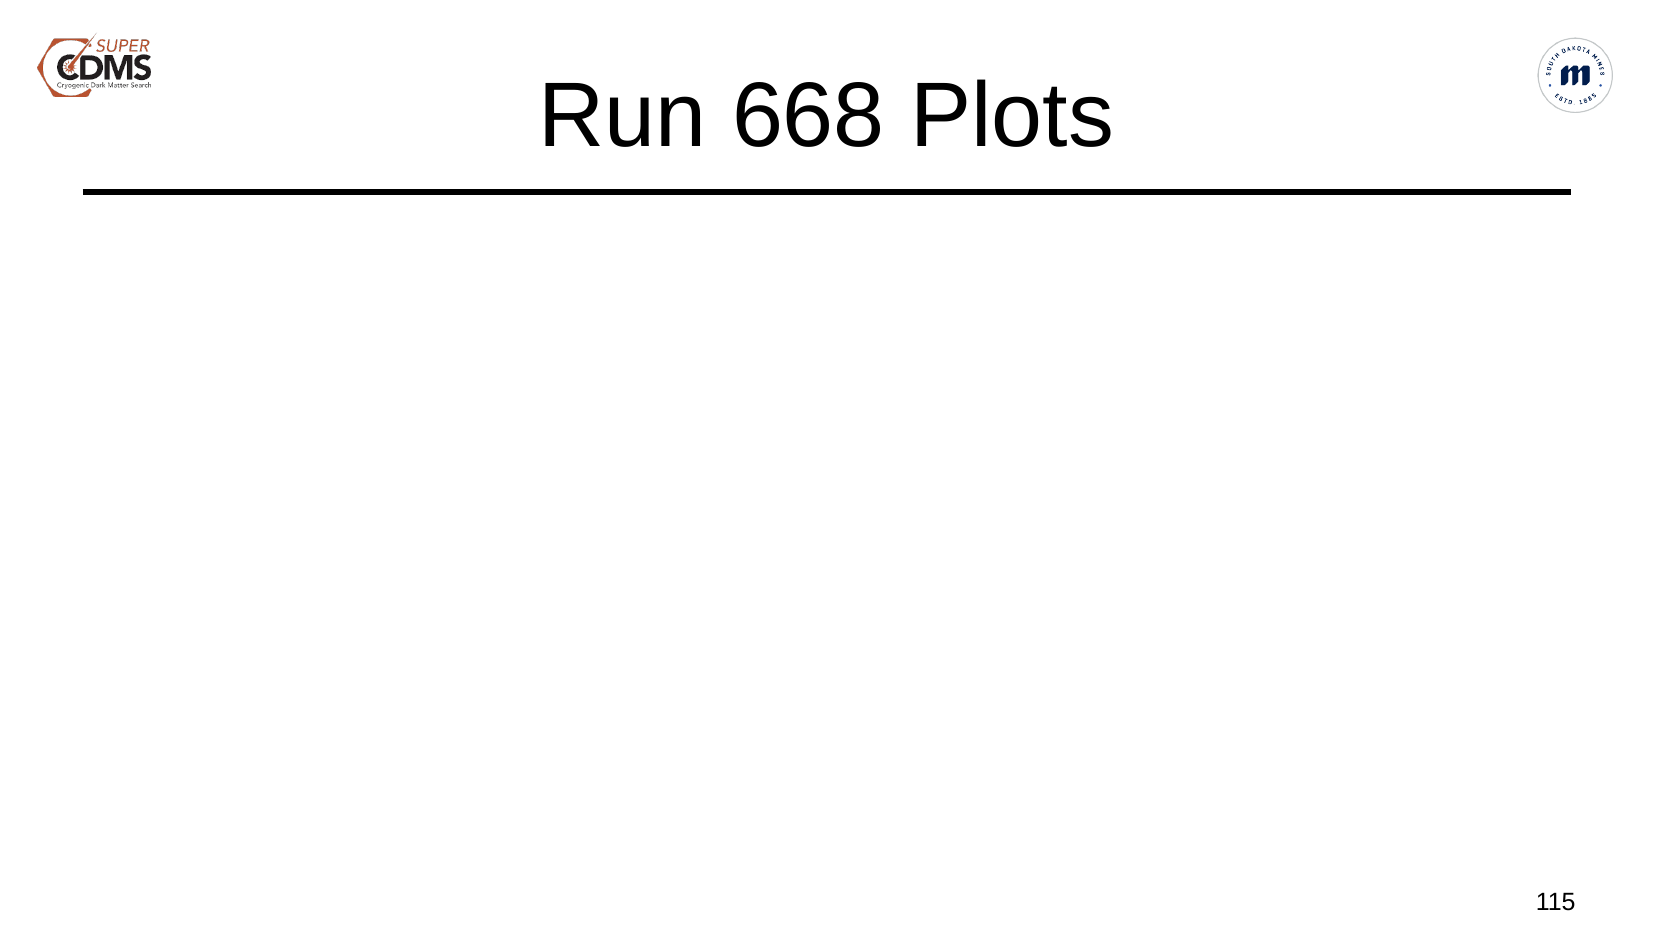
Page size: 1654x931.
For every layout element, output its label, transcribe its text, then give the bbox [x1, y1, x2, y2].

title Run 668 Plots [82, 37, 1571, 193]
picture [1571, 37, 1613, 113]
picture [37, 32, 151, 97]
